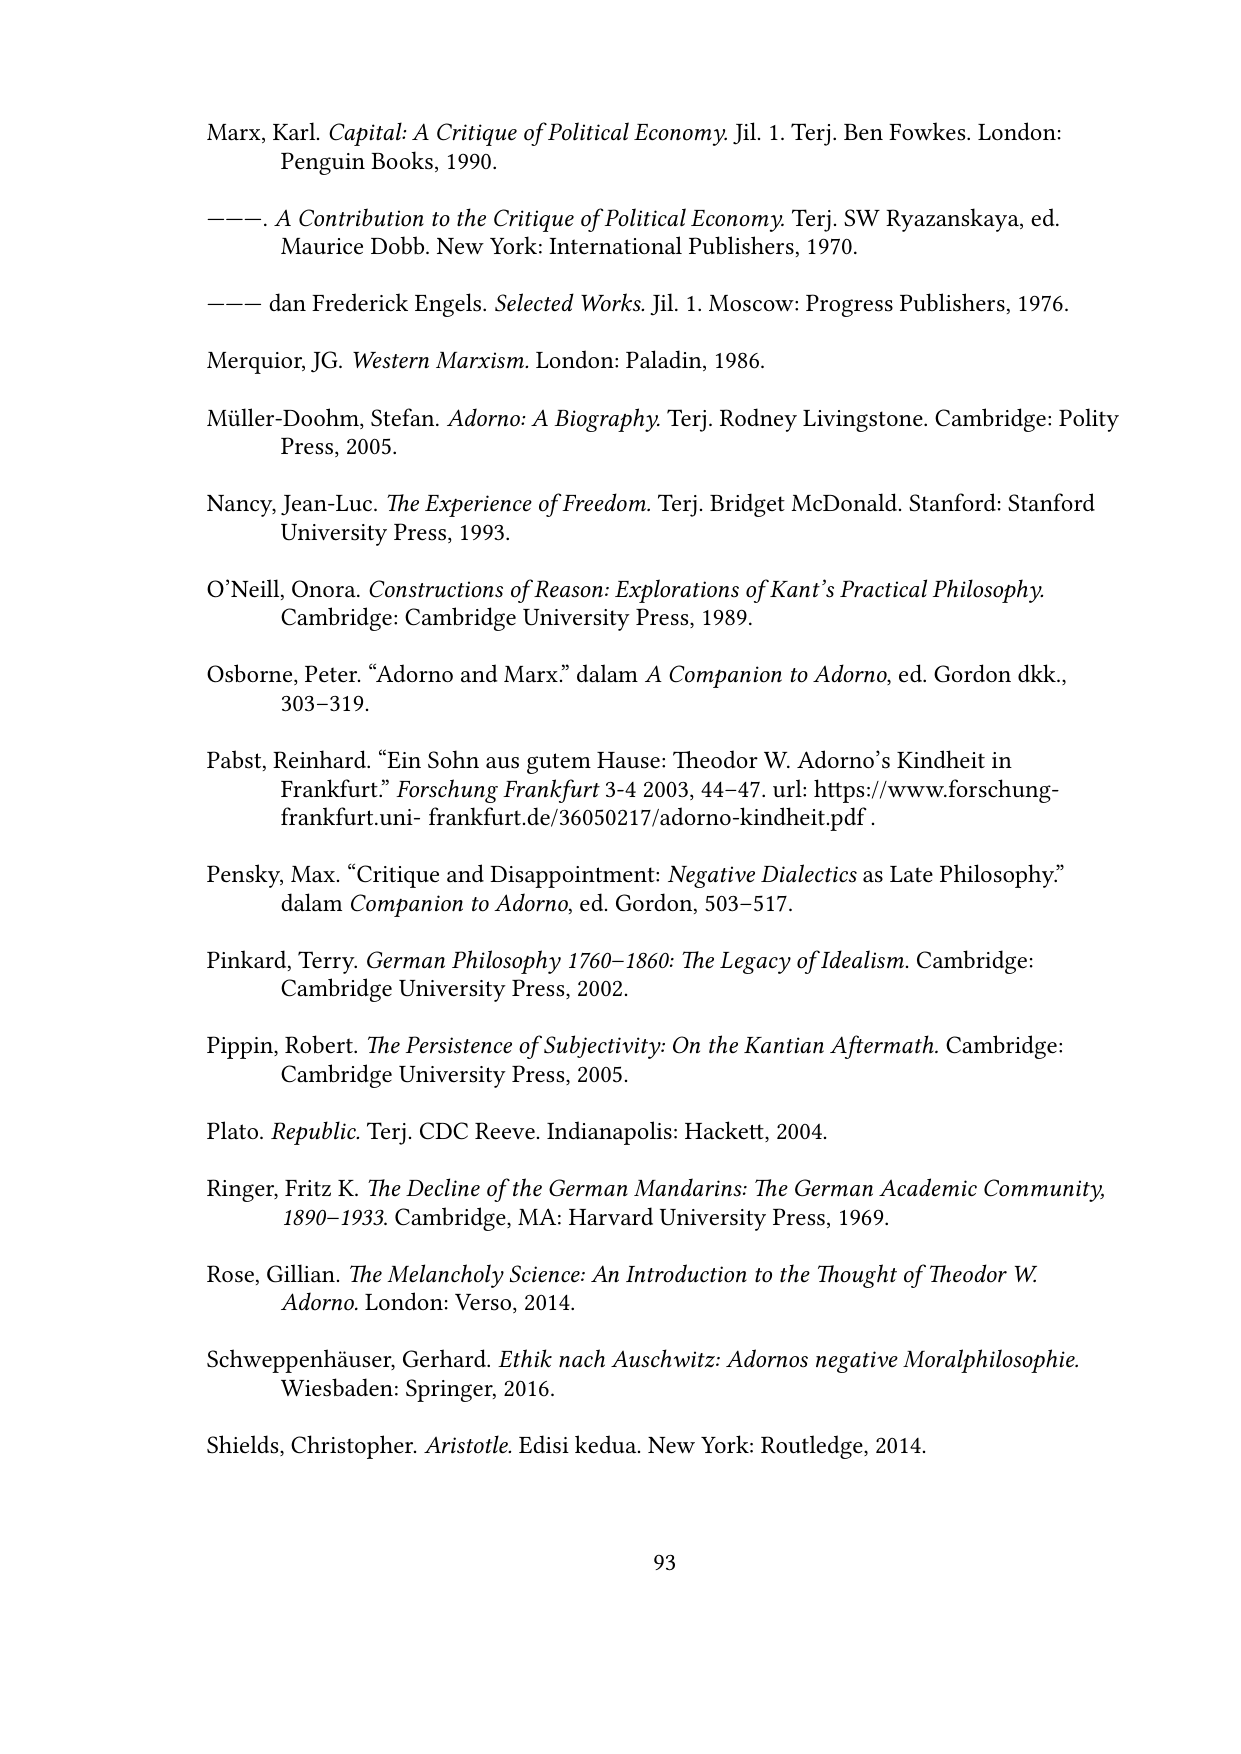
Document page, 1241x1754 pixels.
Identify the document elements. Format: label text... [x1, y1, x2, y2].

text Pabst, Reinhard. “Ein Sohn aus gutem Hause: Theodor W. Adorno’s Kindheit in Frankfurt.” Forschung Frankfurt 3-4 2003, 44–47. url: https://www.forschung- frankfurt.uni- frankfurt.de/36050217/adorno-kindheit.pdf . [207, 746, 1122, 832]
text Pippin, Robert. The Persistence of Subjectivity: On the Kantian Aftermath. Cambridge: Cambridge University Press, 2005. [207, 1031, 1122, 1088]
text Nancy, Jean-Luc. The Experience of Freedom. Terj. Bridget McDonald. Stanford: Stanford University Press, 1993. [207, 489, 1122, 546]
text Müller-Doohm, Stefan. Adorno: A Biography. Terj. Rodney Livingstone. Cambridge: Polity Press, 2005. [207, 403, 1122, 461]
text Shields, Christopher. Aristotle. Edisi kedua. New York: Routledge, 2014. [207, 1431, 1122, 1459]
text 303–319. [207, 689, 1122, 717]
text Merquior, JG. Western Marxism. London: Paladin, 1986. [207, 346, 1122, 375]
text Marx, Karl. Capital: A Critique of Political Economy. Jil. 1. Terj. Ben Fowkes. London: Penguin Books, 1990. [207, 118, 1122, 175]
text ——— dan Frederick Engels. Selected Works. Jil. 1. Moscow: Progress Publishers, 1976. [207, 289, 1122, 318]
text Plato. Republic. Terj. CDC Reeve. Indianapolis: Hackett, 2004. [207, 1117, 1122, 1146]
text Ringer, Fritz K. The Decline of the German Mandarins: The German Academic Community, 1890–1933. Cambridge, MA: Harvard University Press, 1969. [207, 1174, 1122, 1231]
text Schweppenhäuser, Gerhard. Ethik nach Auschwitz: Adornos negative Moralphilosophie. Wiesbaden: Springer, 2016. [207, 1345, 1122, 1402]
text O’Neill, Onora. Constructions of Reason: Explorations of Kant’s Practical Philosophy. Cambridge: Cambridge University Press, 1989. [207, 575, 1122, 632]
text Rose, Gillian. The Melancholy Science: An Introduction to the Thought of Theodor W. Adorno. London: Verso, 2014. [207, 1260, 1122, 1317]
text Pensky, Max. “Critique and Disappointment: Negative Dialectics as Late Philosophy.” dalam Companion to Adorno, ed. Gordon, 503–517. [207, 860, 1122, 917]
text Osborne, Peter. “Adorno and Marx.” dalam A Companion to Adorno, ed. Gordon dkk., [207, 660, 1122, 689]
text ———. A Contribution to the Critique of Political Economy. Terj. SW Ryazanskaya, ed. Maurice Dobb. New York: International Publishers, 1970. [207, 204, 1122, 261]
text Pinkard, Terry. German Philosophy 1760–1860: The Legacy of Idealism. Cambridge: Cambridge University Press, 2002. [207, 946, 1122, 1003]
